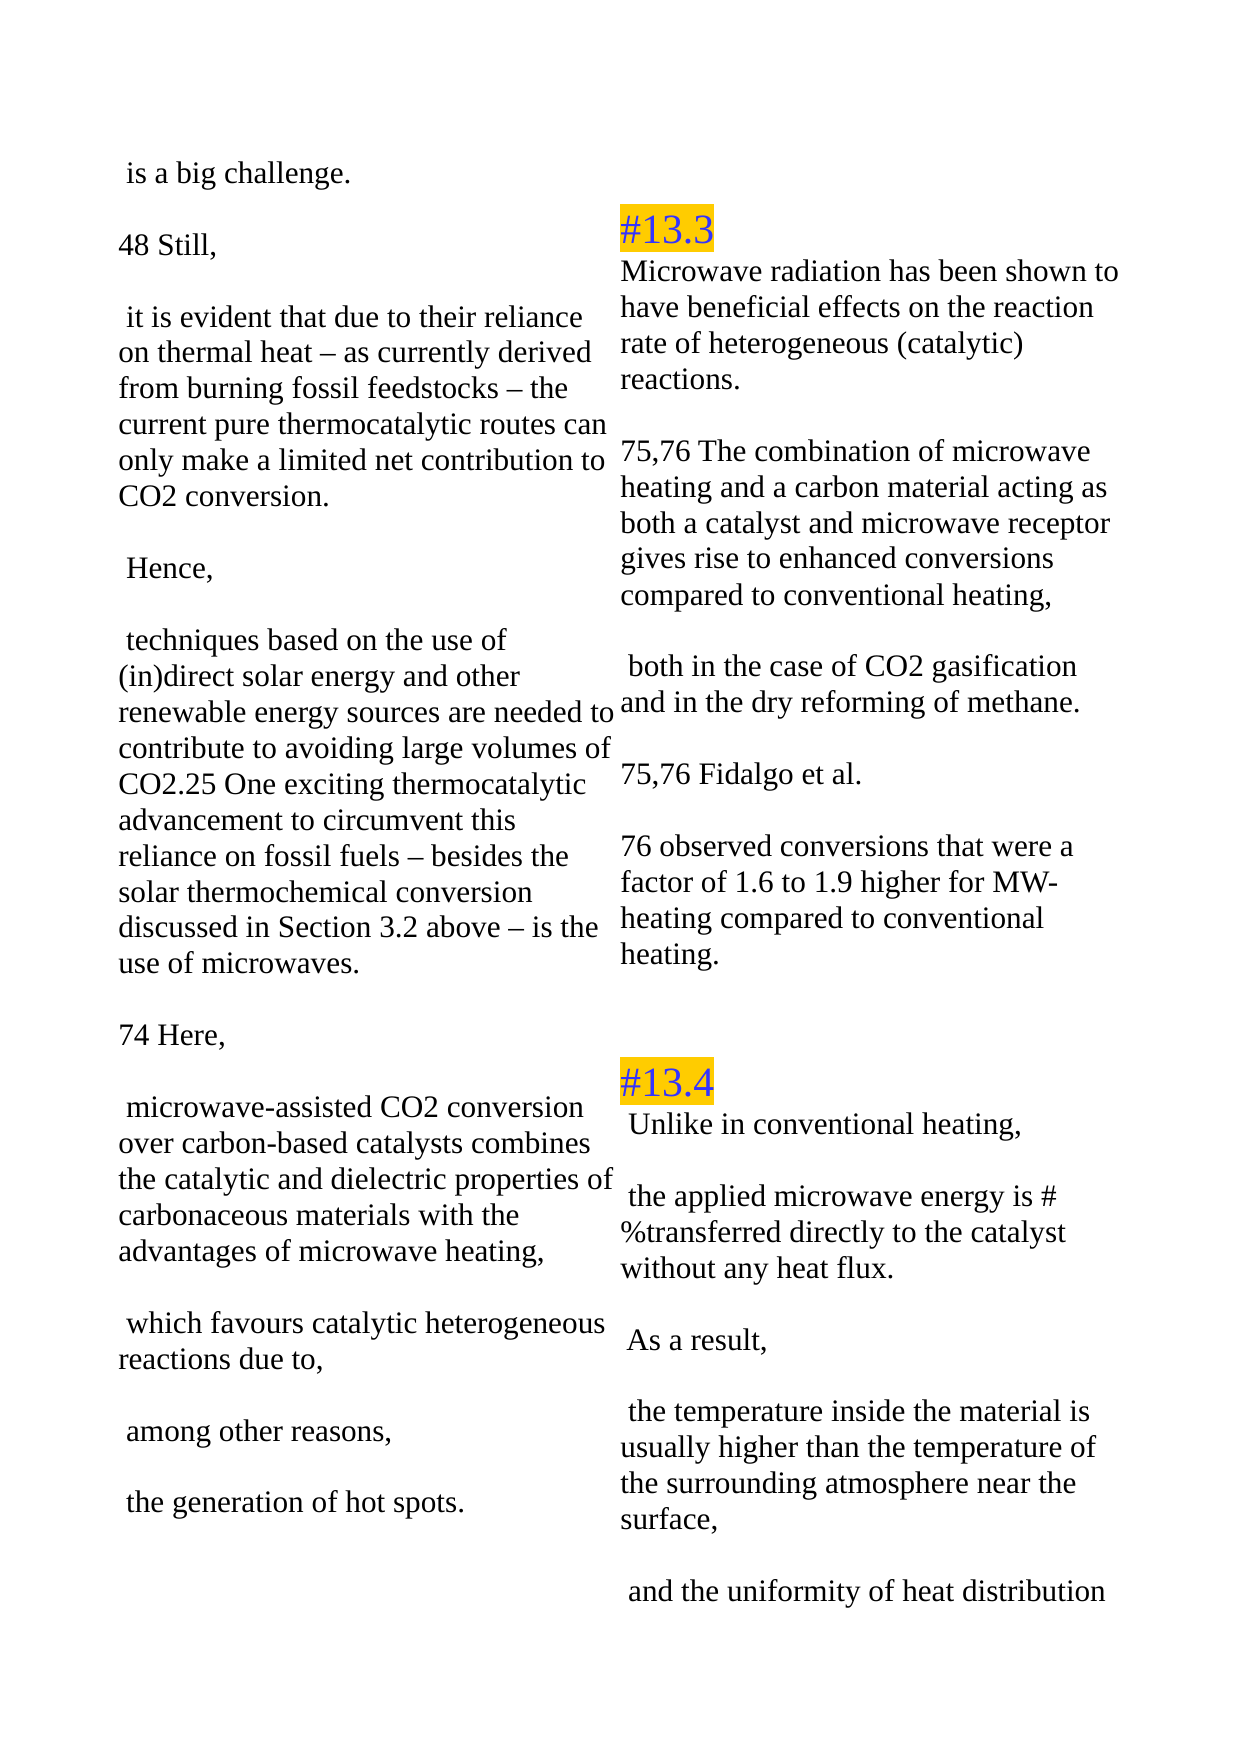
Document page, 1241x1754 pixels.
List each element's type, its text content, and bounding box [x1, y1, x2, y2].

text the generation of hot spots. [118, 1484, 620, 1520]
text Hence, [118, 549, 620, 585]
text #13.4 [620, 1057, 1122, 1105]
text is a big challenge. [118, 154, 620, 190]
text microwave-assisted CO2 conversion over carbon-based catalysts combines the catalytic and dielectric properties of carbonaceous materials with the advantages of microwave heating, [118, 1088, 620, 1268]
text the temperature inside the material is usually higher than the temperature of the surrounding atmosphere near the surface, [620, 1393, 1122, 1536]
text and the uniformity of heat distribution [620, 1572, 1122, 1608]
text Unlike in conventional heating, [620, 1105, 1122, 1141]
text 74 Here, [118, 1017, 620, 1052]
text 48 Still, [118, 226, 620, 262]
text the applied microwave energy is #%transferred directly to the catalyst without any heat flux. [620, 1177, 1122, 1285]
text 76 observed conversions that were a factor of 1.6 to 1.9 higher for MW-heating compared to conventional heating. [620, 827, 1122, 971]
text 75,76 The combination of microwave heating and a carbon material acting as both a catalyst and microwave receptor gives rise to enhanced conversions compared to conventional heating, [620, 432, 1122, 612]
text Microwave radiation has been shown to have beneficial effects on the reaction rate of heterogeneous (catalytic) reactions. [620, 252, 1122, 396]
text it is evident that due to their reliance on thermal heat – as currently derived from burning fossil feedstocks – the current pure thermocatalytic routes can only make a limited net contribution to CO2 conversion. [118, 298, 620, 513]
text As a result, [620, 1321, 1122, 1357]
text which favours catalytic heterogeneous reactions due to, [118, 1304, 620, 1376]
text #13.3 [620, 204, 1122, 252]
text techniques based on the use of (in)direct solar energy and other renewable energy sources are needed to contribute to avoiding large volumes of CO2.25 One exciting thermocatalytic advancement to circumvent this reliance on fossil fuels – besides the solar thermochemical conversion discussed in Section 3.2 above – is the use of microwaves. [118, 621, 620, 981]
text both in the case of CO2 gasification and in the dry reforming of methane. [620, 648, 1122, 719]
text 75,76 Fidalgo et al. [620, 755, 1122, 791]
text among other reasons, [118, 1412, 620, 1448]
